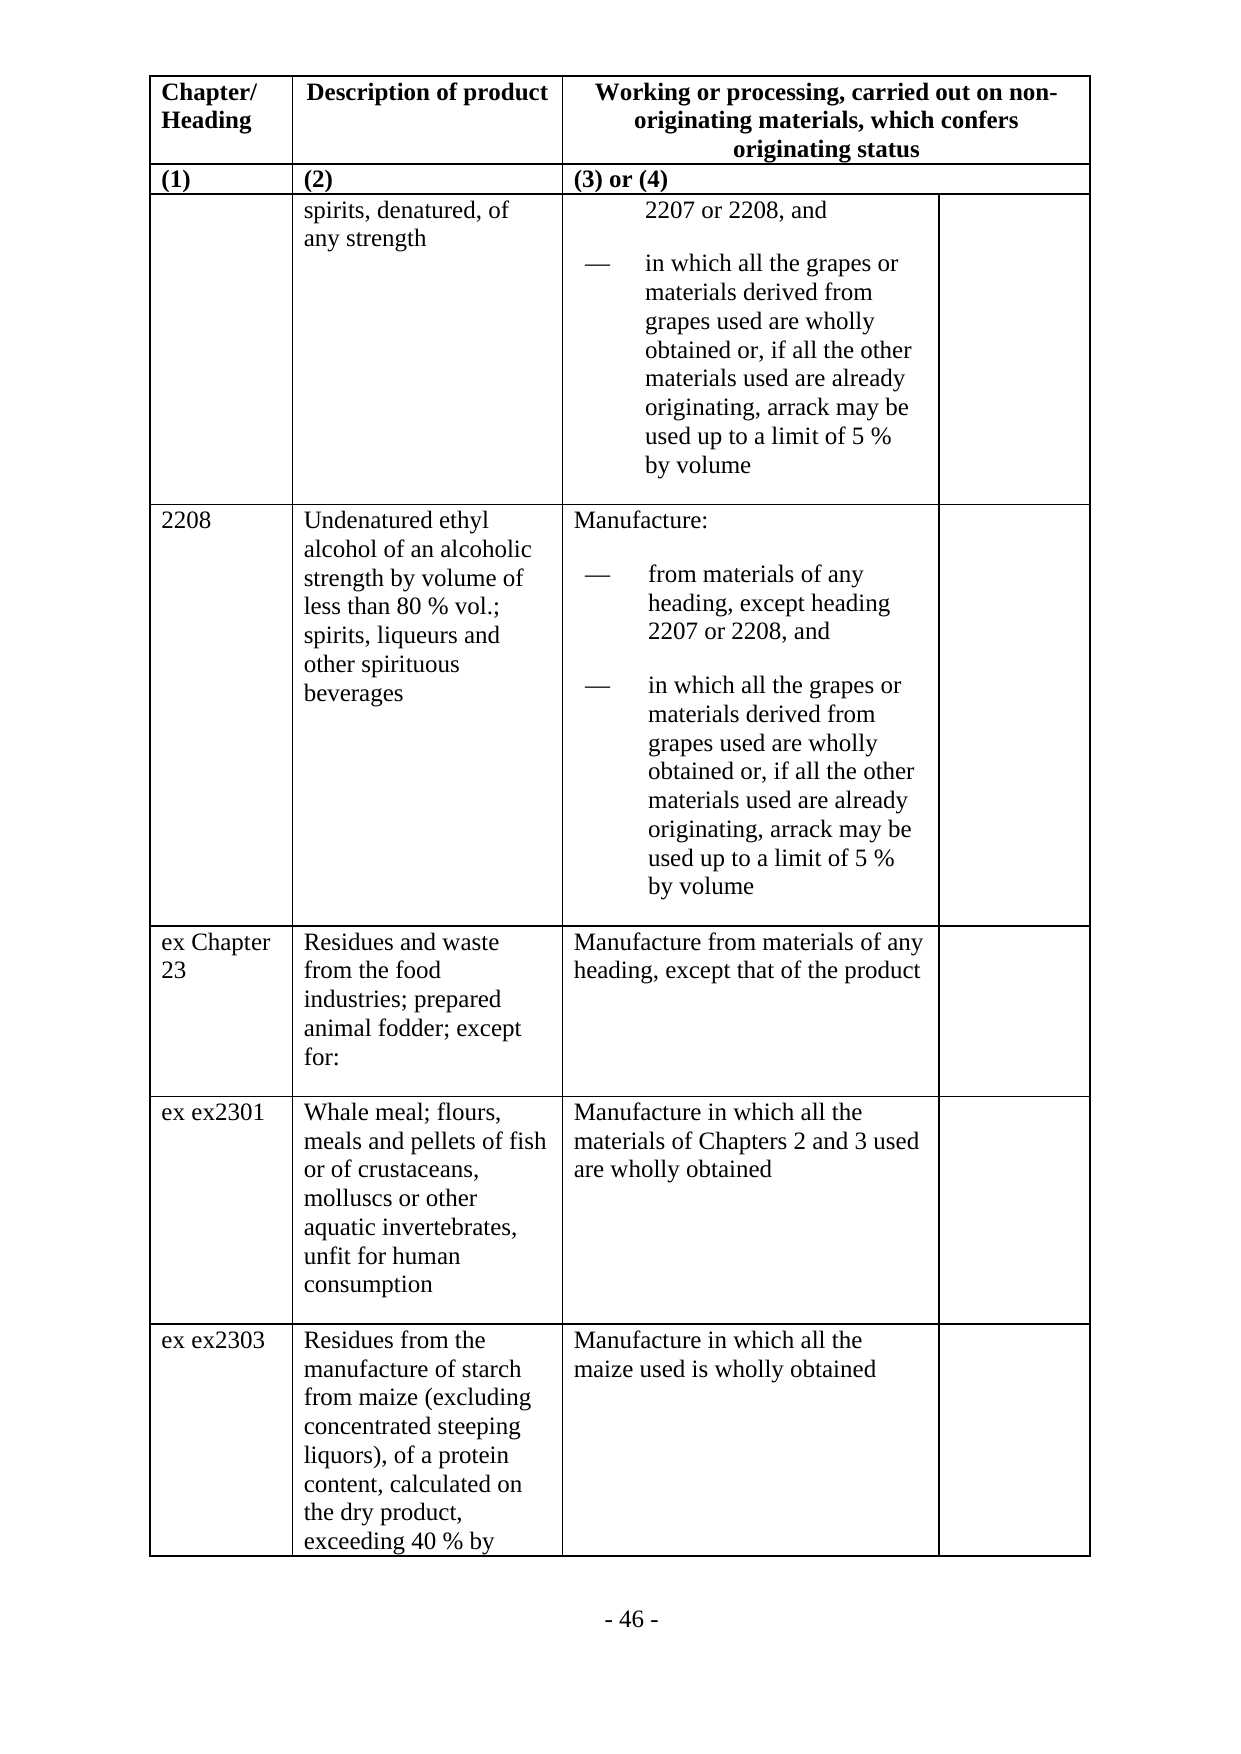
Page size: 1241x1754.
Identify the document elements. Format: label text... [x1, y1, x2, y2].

table_cell (3) or (4) [563, 165, 1089, 193]
table_cell in which all the grapes or materials derived from grapes used are wholly obtained or, if all the other materials used are already originating, arrack may be used up to a limit of 5 % by volume [634, 249, 928, 503]
table_cell Undenatured ethyl alcohol of an alcoholic strength by volume of less than 80 % vol.; spirits, liqueurs and other spirituous beverages [293, 505, 562, 925]
table_header — [574, 559, 637, 670]
table_cell (2) [293, 165, 562, 193]
table_cell — [574, 249, 634, 503]
table_cell [151, 195, 292, 503]
table_cell [940, 1325, 1089, 1555]
table_cell Manufacture: [563, 505, 938, 925]
table_cell [940, 195, 1089, 503]
table_cell ex ex2303 [151, 1325, 292, 1555]
table_cell [940, 505, 1089, 925]
table_cell in which all the grapes or materials derived from grapes used are wholly obtained or, if all the other materials used are already originating, arrack may be used up to a limit of 5 % by volume [637, 670, 928, 925]
table_cell Manufacture from materials of any heading, except that of the product [563, 927, 938, 1096]
table_header from materials of any heading, except heading 2207 or 2208, and [637, 559, 928, 670]
table_header Description of product [293, 77, 562, 163]
table_cell 2208 [151, 505, 292, 925]
table_cell [940, 927, 1089, 1096]
table_header Chapter/ Heading [151, 77, 292, 163]
table_cell [563, 195, 938, 503]
table_cell Residues from the manufacture of starch from maize (excluding concentrated steeping liquors), of a protein content, calculated on the dry product, exceeding 40 % by [293, 1325, 562, 1555]
table_header 2207 or 2208, and [634, 195, 928, 248]
table_header [574, 195, 634, 248]
table_cell (1) [151, 165, 292, 193]
table_cell [940, 1097, 1089, 1323]
table_cell Manufacture in which all the materials of Chapters 2 and 3 used are wholly obtained [563, 1097, 938, 1323]
table_cell — [574, 670, 637, 925]
table_cell Whale meal; flours, meals and pellets of fish or of crustaceans, molluscs or other aquatic invertebrates, unfit for human consumption [293, 1097, 562, 1323]
table_cell Manufacture in which all the maize used is wholly obtained [563, 1325, 938, 1555]
table_cell ex Chapter 23 [151, 927, 292, 1096]
table_cell spirits, denatured, of any strength [293, 195, 562, 503]
table_cell ex ex2301 [151, 1097, 292, 1323]
table_header Working or processing, carried out on non-originating materials, which confers originating status [563, 77, 1089, 163]
table_cell Residues and waste from the food industries; prepared animal fodder; except for: [293, 927, 562, 1096]
